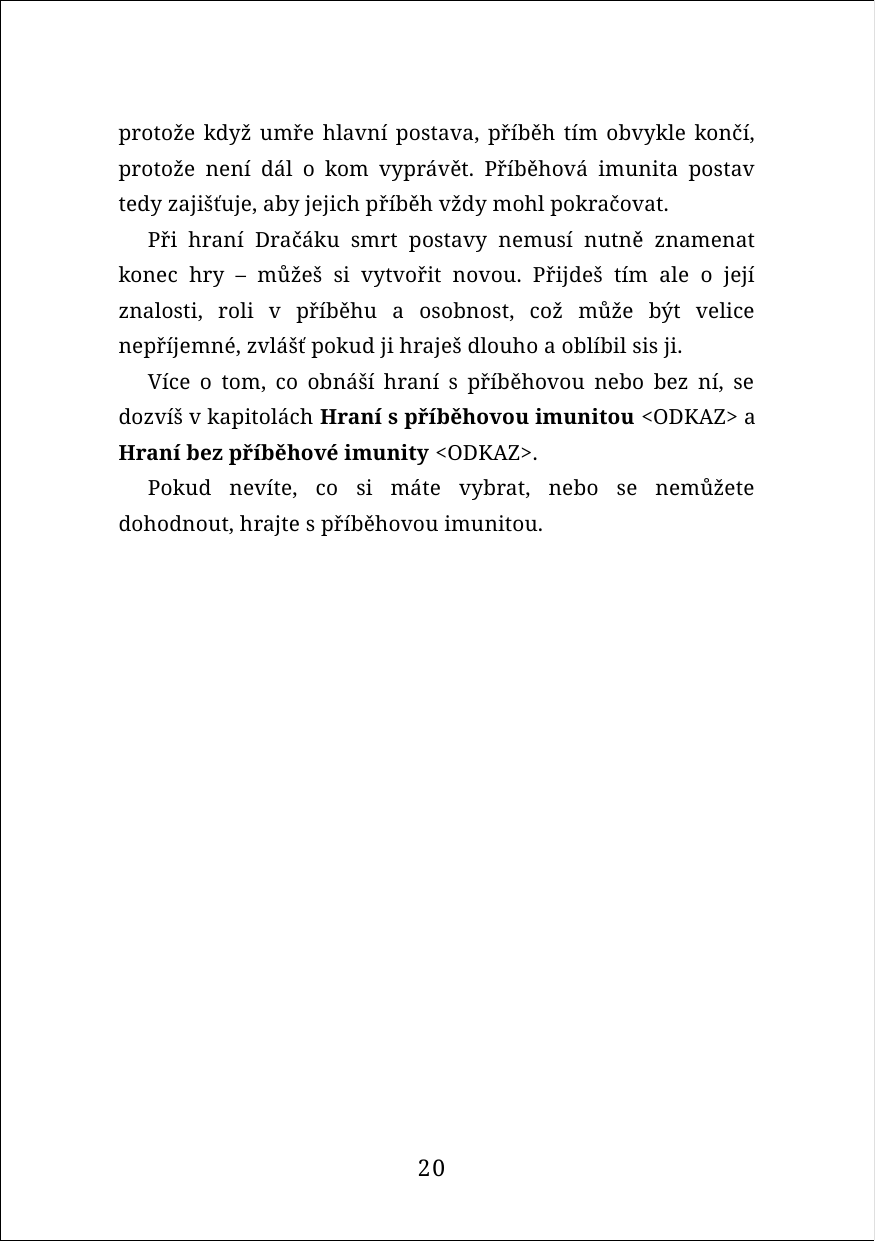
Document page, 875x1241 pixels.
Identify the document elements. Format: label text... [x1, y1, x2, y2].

text protože když umře hlavní postava, příběh tím obvykle končí, protože není dál o kom vyprávět. Příběhová imunita postav tedy zajišťuje, aby jejich příběh vždy mohl pokračovat. Při hraní Dračáku smrt postavy nemusí nutně znamenat konec hry – můžeš si vytvořit novou. Přijdeš tím ale o její znalosti, roli v příběhu a osobnost, což může být velice nepříjemné, zvlášť pokud ji hraješ dlouho a oblíbil sis ji. Více o tom, co obnáší hraní s příběhovou nebo bez ní, se dozvíš v kapitolách Hraní s příběhovou imunitou <ODKAZ> a Hraní bez příběhové imunity <ODKAZ>. Pokud nevíte, co si máte vybrat, nebo se nemůžete dohodnout, hrajte s příběhovou imunitou. [118, 118, 756, 537]
